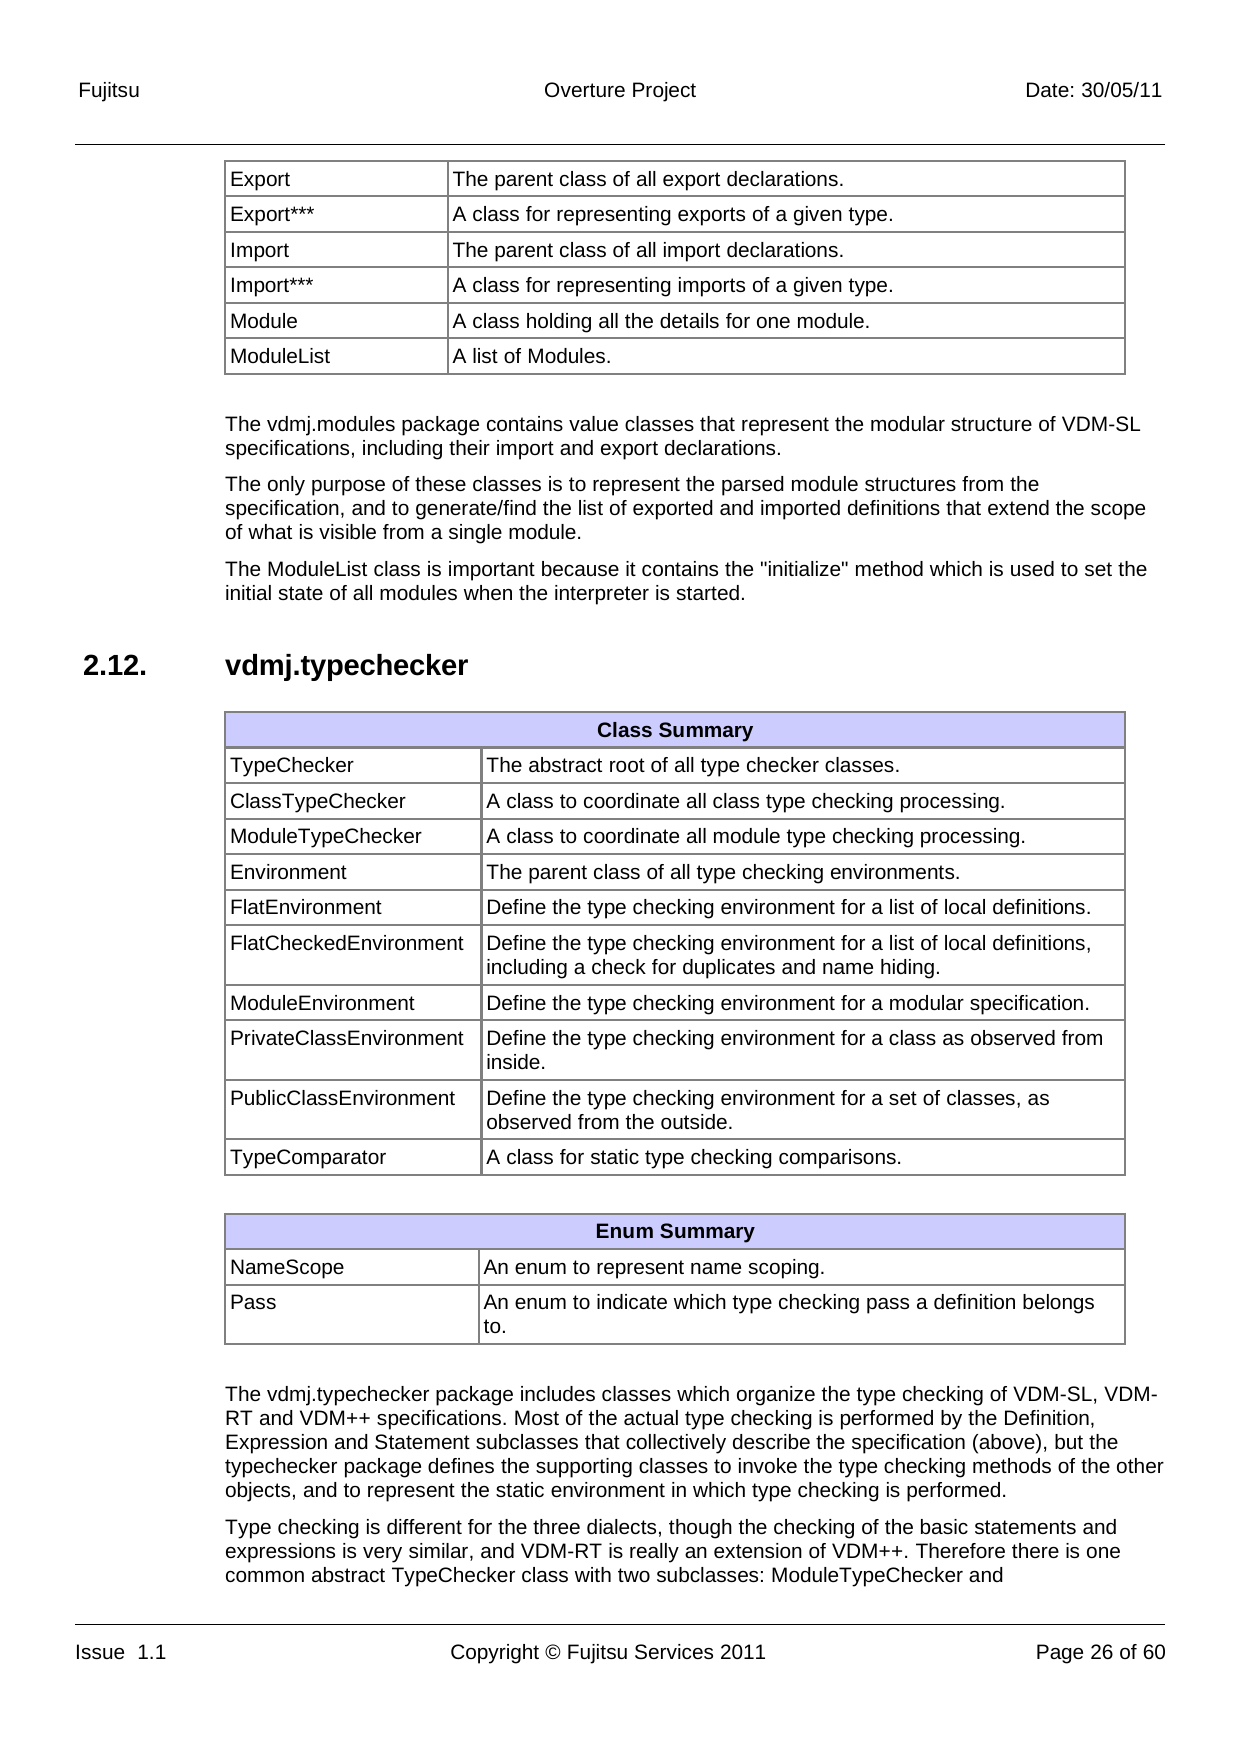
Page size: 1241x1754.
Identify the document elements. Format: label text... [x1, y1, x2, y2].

text The vdmj.modules package contains value classes that represent the modular structure of VDM-SL specifications, including their import and export declarations. [225, 411, 1165, 459]
table_cell ModuleList [226, 339, 447, 373]
table_cell A class for representing exports of a given type. [449, 197, 1124, 231]
table_cell Environment [226, 855, 480, 888]
subtitle vdmj.typechecker [75, 647, 1165, 681]
table_cell A class for representing imports of a given type. [449, 268, 1124, 302]
text Type checking is different for the three dialects, though the checking of the basic statements and expressions is very similar, and VDM-RT is really an extension of VDM++. Therefore there is one common abstract TypeChecker class with two subclasses: ModuleTypeChecker and [225, 1514, 1165, 1587]
table_cell An enum to represent name scoping. [480, 1250, 1124, 1283]
table_cell A class holding all the details for one module. [449, 304, 1124, 337]
table_cell The parent class of all export declarations. [449, 162, 1124, 195]
table_cell Define the type checking environment for a modular specification. [483, 986, 1124, 1019]
table_cell ModuleEnvironment [226, 986, 480, 1019]
table_cell The parent class of all import declarations. [449, 233, 1124, 266]
table_cell A class for static type checking comparisons. [483, 1140, 1124, 1174]
table_cell Module [226, 304, 447, 337]
table_header Enum Summary [226, 1215, 1124, 1248]
table_cell ModuleTypeChecker [226, 820, 480, 853]
table_cell An enum to indicate which type checking pass a definition belongs to. [480, 1286, 1124, 1343]
table_cell PrivateClassEnvironment [226, 1021, 480, 1079]
table_cell A class to coordinate all class type checking processing. [483, 784, 1124, 817]
table_cell Define the type checking environment for a set of classes, as observed from the outside. [483, 1081, 1124, 1138]
table_cell TypeChecker [226, 749, 480, 782]
table_cell Export [226, 162, 447, 195]
table_cell The abstract root of all type checker classes. [483, 749, 1124, 782]
table_cell FlatCheckedEnvironment [226, 926, 480, 984]
table_cell Export*** [226, 197, 447, 231]
table_cell ClassTypeChecker [226, 784, 480, 817]
table_cell Pass [226, 1286, 478, 1343]
table_header Class Summary [226, 713, 1124, 746]
table_cell The parent class of all type checking environments. [483, 855, 1124, 888]
table_cell TypeComparator [226, 1140, 480, 1174]
table_cell Define the type checking environment for a class as observed from inside. [483, 1021, 1124, 1079]
table_cell A class to coordinate all module type checking processing. [483, 820, 1124, 853]
table_cell Import [226, 233, 447, 266]
table_cell Import*** [226, 268, 447, 302]
text The vdmj.typechecker package includes classes which organize the type checking of VDM-SL, VDM-RT and VDM++ specifications. Most of the actual type checking is performed by the Definition, Expression and Statement subclasses that collectively describe the specification (above), but the typechecker package defines the supporting classes to invoke the type checking methods of the other objects, and to represent the static environment in which type checking is performed. [225, 1382, 1165, 1502]
table_cell A list of Modules. [449, 339, 1124, 373]
table_cell Define the type checking environment for a list of local definitions, including a check for duplicates and name hiding. [483, 926, 1124, 984]
table_cell NameScope [226, 1250, 478, 1283]
text The ModuleList class is important because it contains the "initialize" method which is used to set the initial state of all modules when the interpreter is started. [225, 557, 1165, 605]
text The only purpose of these classes is to represent the parsed module structures from the specification, and to generate/find the list of exported and imported definitions that extend the scope of what is visible from a single module. [225, 472, 1165, 544]
table_cell PublicClassEnvironment [226, 1081, 480, 1138]
table_cell Define the type checking environment for a list of local definitions. [483, 891, 1124, 924]
table_cell FlatEnvironment [226, 891, 480, 924]
